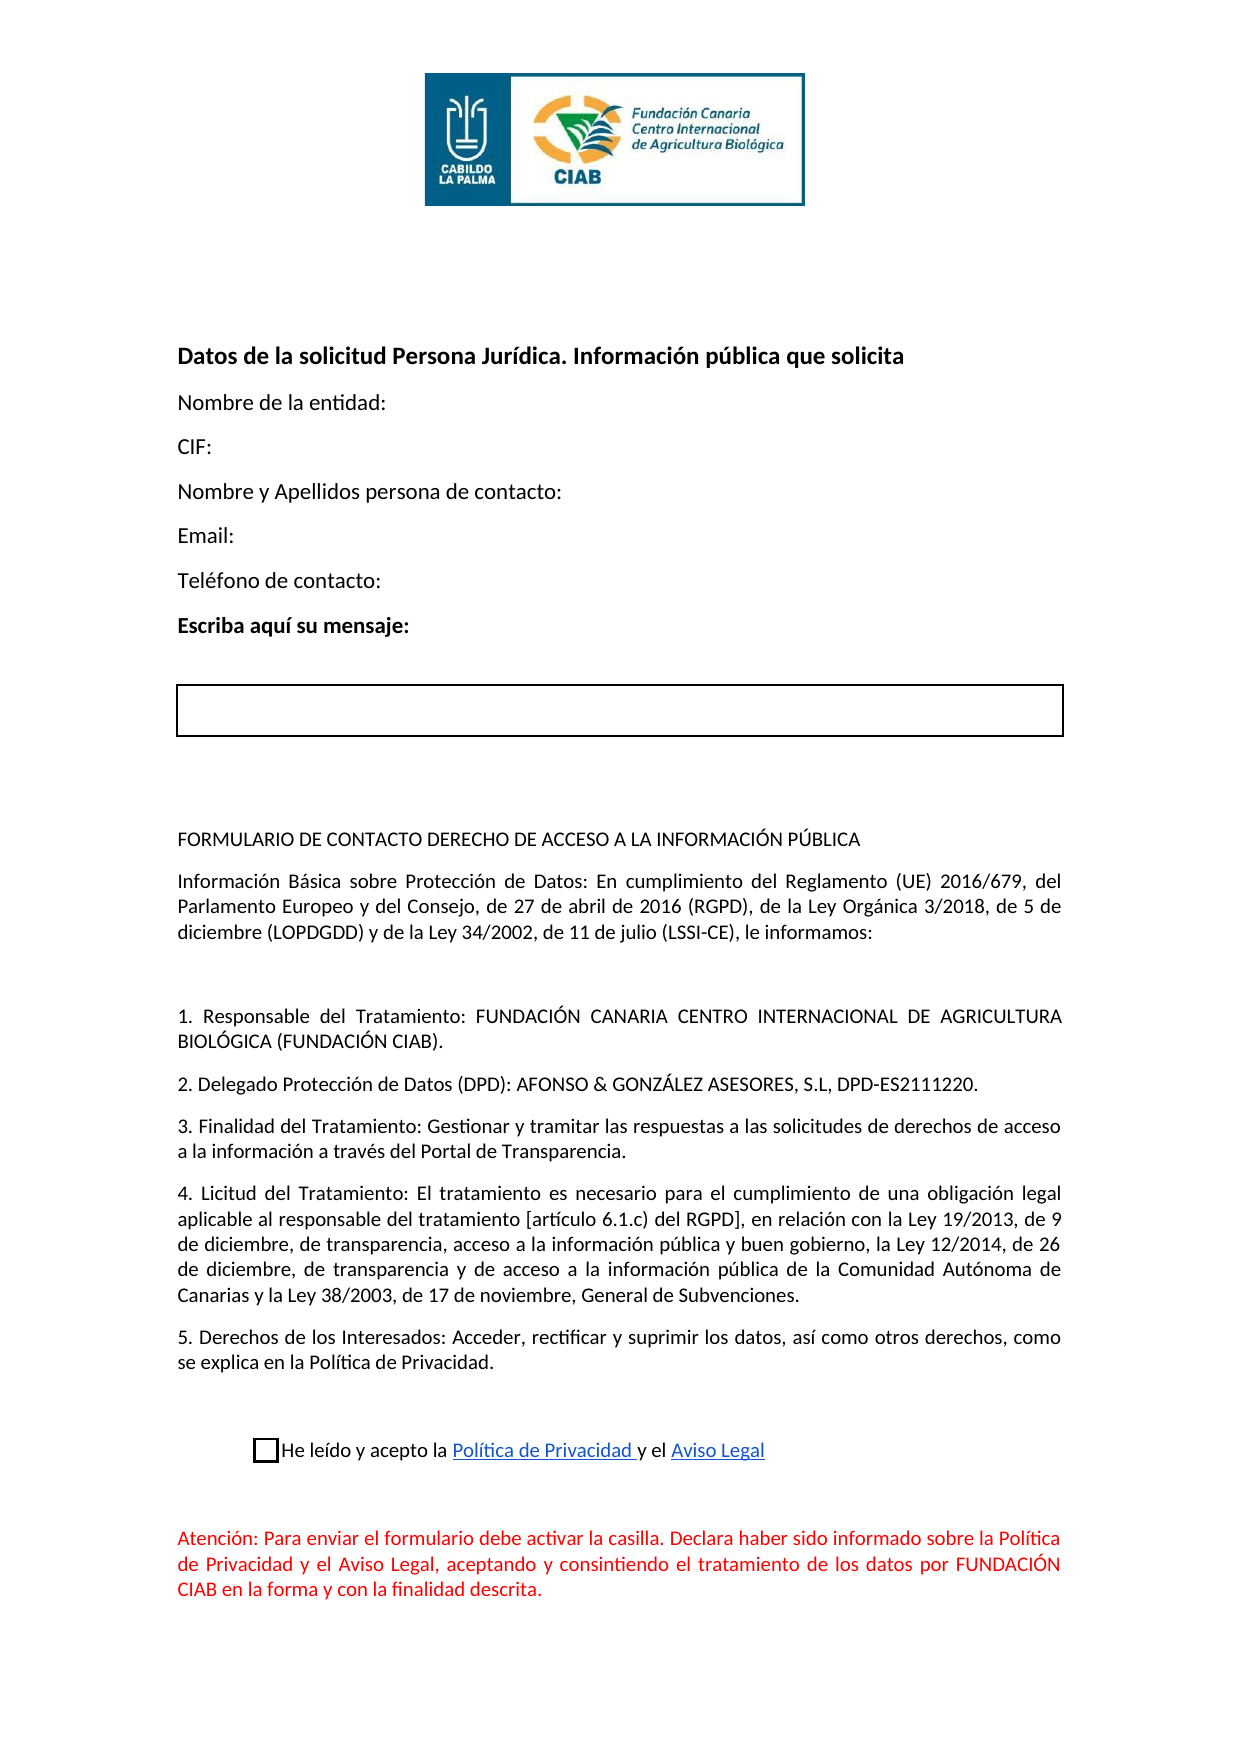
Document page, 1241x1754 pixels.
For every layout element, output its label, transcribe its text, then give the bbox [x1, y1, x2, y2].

text CIF: [177, 432, 1063, 460]
text Datos de la solicitud Persona Jurídica. Información pública que solicita [177, 340, 1063, 371]
picture [446, 96, 488, 161]
text 1. Responsable del Tratamiento: FUNDACIÓN CANARIA CENTRO INTERNACIONAL DE AGRICULTURA BIOLÓGICA (FUNDACIÓN CIAB). [177, 1003, 1063, 1054]
text 3. Finalidad del Tratamiento: Gestionar y tramitar las respuestas a las solicitudes de derechos de acceso a la información a través del Portal de Transparencia. [177, 1113, 1063, 1164]
picture [510, 76, 805, 206]
table_header [178, 686, 1062, 735]
text FORMULARIO DE CONTACTO DERECHO DE ACCESO A LA INFORMACIÓN PÚBLICA [177, 826, 1063, 852]
text Escriba aquí su mensaje: [177, 611, 1063, 667]
text 4. Licitud del Tratamiento: El tratamiento es necesario para el cumplimiento de una obligación legal aplicable al responsable del tratamiento [artículo 6.1.c) del RGPD], en relación con la Ley 19/2013, de 9 de diciembre, de transparencia, acceso a la información pública y buen gobierno, la Ley 12/2014, de 26 de diciembre, de transparencia y de acceso a la información pública de la Comunidad Autónoma de Canarias y la Ley 38/2003, de 17 de noviembre, General de Subvenciones. [177, 1180, 1063, 1307]
text Atención: Para enviar el formulario debe activar la casilla. Declara haber sido informado sobre la Política de Privacidad y el Aviso Legal, aceptando y consintiendo el tratamiento de los datos por FUNDACIÓN CIAB en la forma y con la finalidad descrita. [177, 1525, 1063, 1602]
text 5. Derechos de los Interesados: Acceder, rectificar y suprimir los datos, así como otros derechos, como se explica en la Política de Privacidad. [177, 1324, 1063, 1375]
picture [438, 164, 496, 185]
text Nombre de la entidad: [177, 388, 1063, 416]
list He leído y acepto la Política de Privacidad y el Aviso Legal [277, 1434, 1063, 1467]
text 2. Delegado Protección de Datos (DPD): AFONSO & GONZÁLEZ ASESORES, S.L, DPD-ES2111220. [177, 1071, 1063, 1096]
text Información Básica sobre Protección de Datos: En cumplimiento del Reglamento (UE) 2016/679, del Parlamento Europeo y del Consejo, de 27 de abril de 2016 (RGPD), de la Ley Orgánica 3/2018, de 5 de diciembre (LOPDGDD) y de la Ley 34/2002, de 11 de julio (LSSI-CE), le informamos: [177, 868, 1063, 944]
text Teléfono de contacto: [177, 566, 1063, 594]
list [215, 1434, 252, 1467]
text Email: [177, 522, 1063, 550]
text Nombre y Apellidos persona de contacto: [177, 477, 1063, 505]
